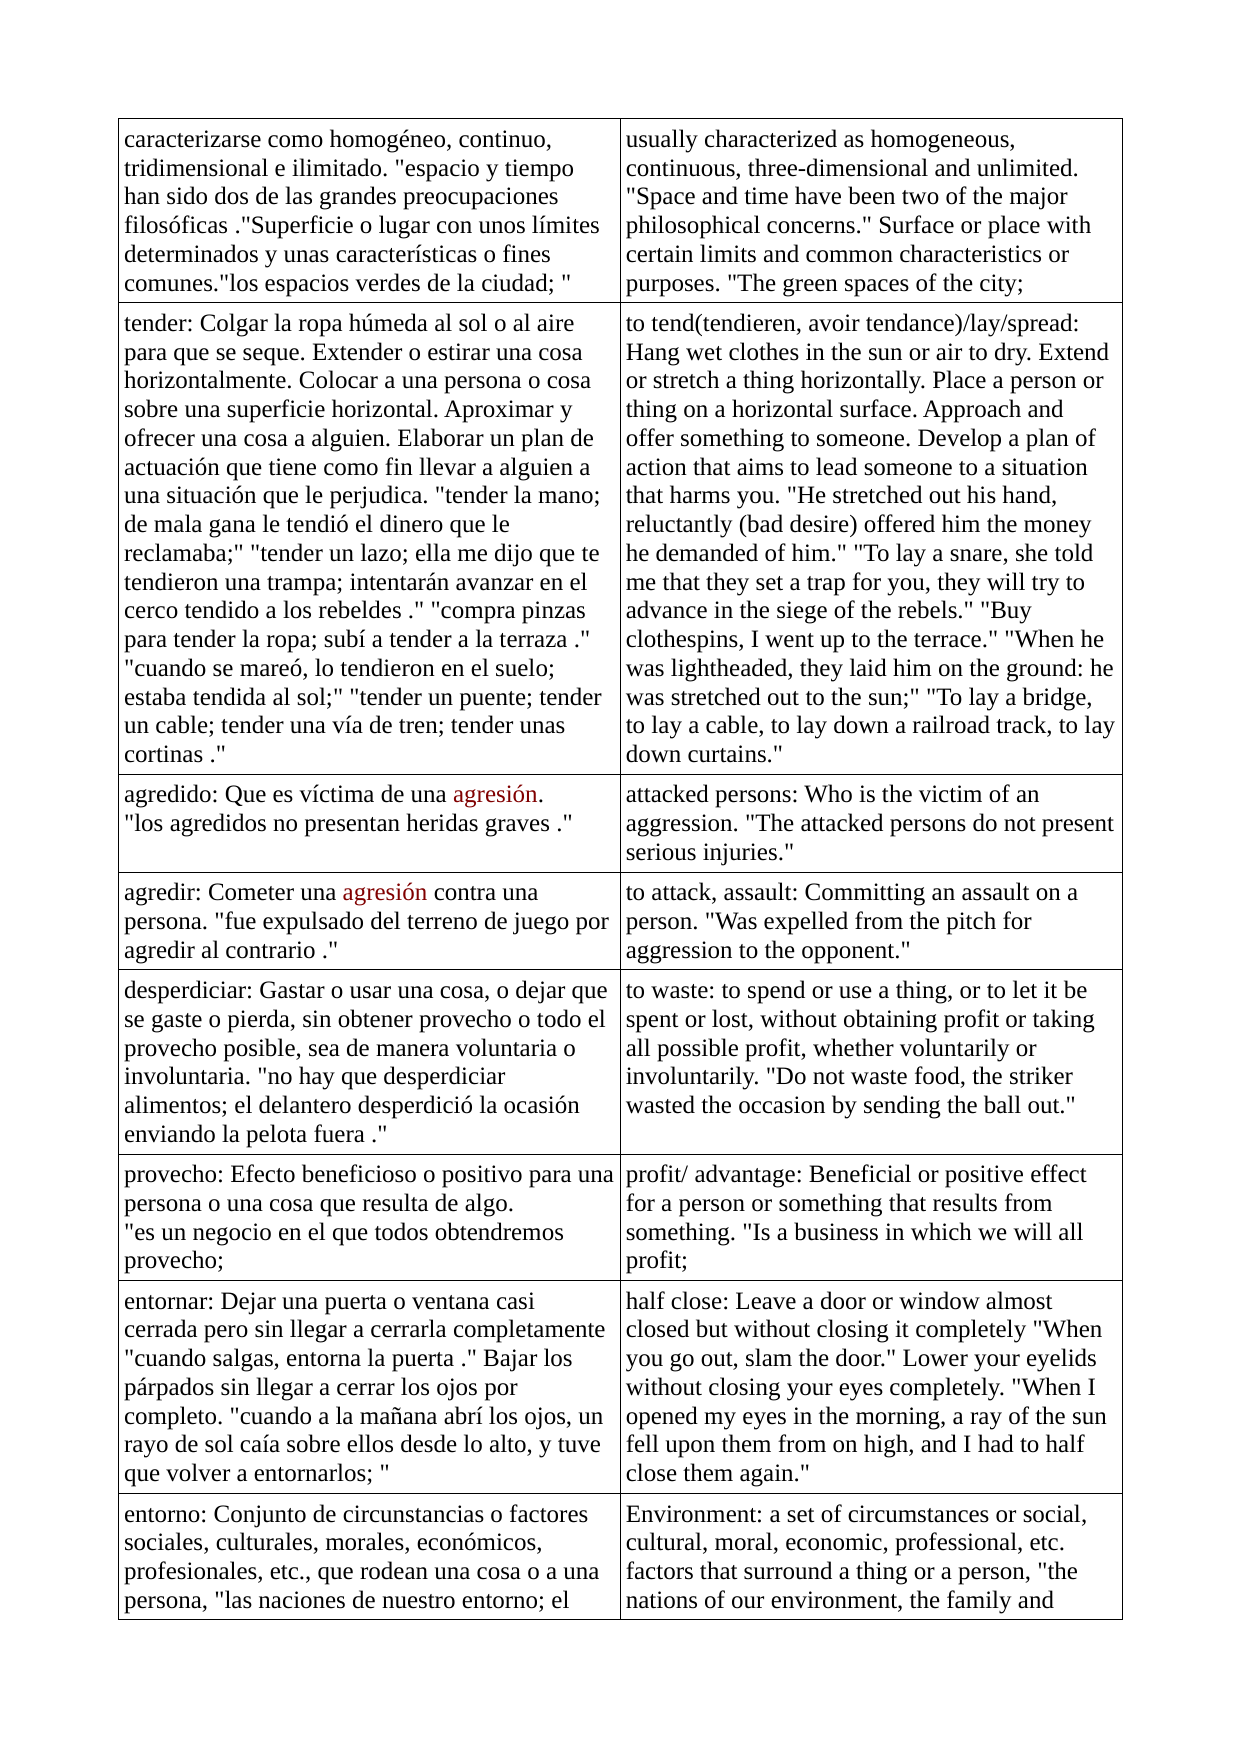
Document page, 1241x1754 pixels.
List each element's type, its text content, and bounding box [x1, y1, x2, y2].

table_cell desperdiciar: Gastar o usar una cosa, o dejar que se gaste o pierda, sin obtener provecho o todo el provecho posible, sea de manera voluntaria o involuntaria. "no hay que desperdiciar alimentos; el delantero desperdició la ocasión enviando la pelota fuera ." [119, 970, 620, 1153]
table_cell to tend(tendieren, avoir tendance)/lay/spread: Hang wet clothes in the sun or air to dry. Extend or stretch a thing horizontally. Place a person or thing on a horizontal surface. Approach and offer something to someone. Develop a plan of action that aims to lead someone to a situation that harms you. "He stretched out his hand, reluctantly (bad desire) offered him the money he demanded of him." "To lay a snare, she told me that they set a trap for you, they will try to advance in the siege of the rebels." "Buy clothespins, I went up to the terrace." "When he was lightheaded, they laid him on the ground: he was stretched out to the sun;" "To lay a bridge, to lay a cable, to lay down a railroad track, to lay down curtains." [621, 303, 1122, 774]
table_cell agredir: Cometer una agresión contra una persona. "fue expulsado del terreno de juego por agredir al contrario ." [119, 873, 620, 969]
table_cell tender: Colgar la ropa húmeda al sol o al aire para que se seque. Extender o estirar una cosa horizontalmente. Colocar a una persona o cosa sobre una superficie horizontal. Aproximar y ofrecer una cosa a alguien. Elaborar un plan de actuación que tiene como fin llevar a alguien a una situación que le perjudica. "tender la mano; de mala gana le tendió el dinero que le reclamaba;" "tender un lazo; ella me dijo que te tendieron una trampa; intentarán avanzar en el cerco tendido a los rebeldes ." "compra pinzas para tender la ropa; subí a tender a la terraza ." "cuando se mareó, lo tendieron en el suelo; estaba tendida al sol;" "tender un puente; tender un cable; tender una vía de tren; tender unas cortinas ." [119, 303, 620, 774]
table_cell to waste: to spend or use a thing, or to let it be spent or lost, without obtaining profit or taking all possible profit, whether voluntarily or involuntarily. "Do not waste food, the striker wasted the occasion by sending the ball out." [621, 970, 1122, 1153]
table_cell to attack, assault: Committing an assault on a person. "Was expelled from the pitch for aggression to the opponent." [621, 873, 1122, 969]
table_cell provecho: Efecto beneficioso o positivo para una persona o una cosa que resulta de algo. "es un negocio en el que todos obtendremos provecho; [119, 1155, 620, 1280]
table_cell profit/ advantage: Beneficial or positive effect for a person or something that results from something. "Is a business in which we will all profit; [621, 1155, 1122, 1280]
table_cell usually characterized as homogeneous, continuous, three-dimensional and unlimited. "Space and time have been two of the major philosophical concerns." Surface or place with certain limits and common characteristics or purposes. "The green spaces of the city; [621, 119, 1122, 302]
table_cell half close: Leave a door or window almost closed but without closing it completely "When you go out, slam the door." Lower your eyelids without closing your eyes completely. "When I opened my eyes in the morning, a ray of the sun fell upon them from on high, and I had to half close them again." [621, 1281, 1122, 1493]
table_cell entorno: Conjunto de circunstancias o factores sociales, culturales, morales, económicos, profesionales, etc., que rodean una cosa o a una persona, "las naciones de nuestro entorno; el [119, 1494, 620, 1619]
table_cell caracterizarse como homogéneo, continuo, tridimensional e ilimitado. "espacio y tiempo han sido dos de las grandes preocupaciones filosóficas ."Superficie o lugar con unos límites determinados y unas características o fines comunes."los espacios verdes de la ciudad; " [119, 119, 620, 302]
table_cell Environment: a set of circumstances or social, cultural, moral, economic, professional, etc. factors that surround a thing or a person, "the nations of our environment, the family and [621, 1494, 1122, 1619]
table_cell agredido: Que es víctima de una agresión. "los agredidos no presentan heridas graves ." [119, 775, 620, 872]
table_cell attacked persons: Who is the victim of an aggression. "The attacked persons do not present serious injuries." [621, 775, 1122, 872]
table_cell entornar: Dejar una puerta o ventana casi cerrada pero sin llegar a cerrarla completamente "cuando salgas, entorna la puerta ." Bajar los párpados sin llegar a cerrar los ojos por completo. "cuando a la mañana abrí los ojos, un rayo de sol caía sobre ellos desde lo alto, y tuve que volver a entornarlos; " [119, 1281, 620, 1493]
